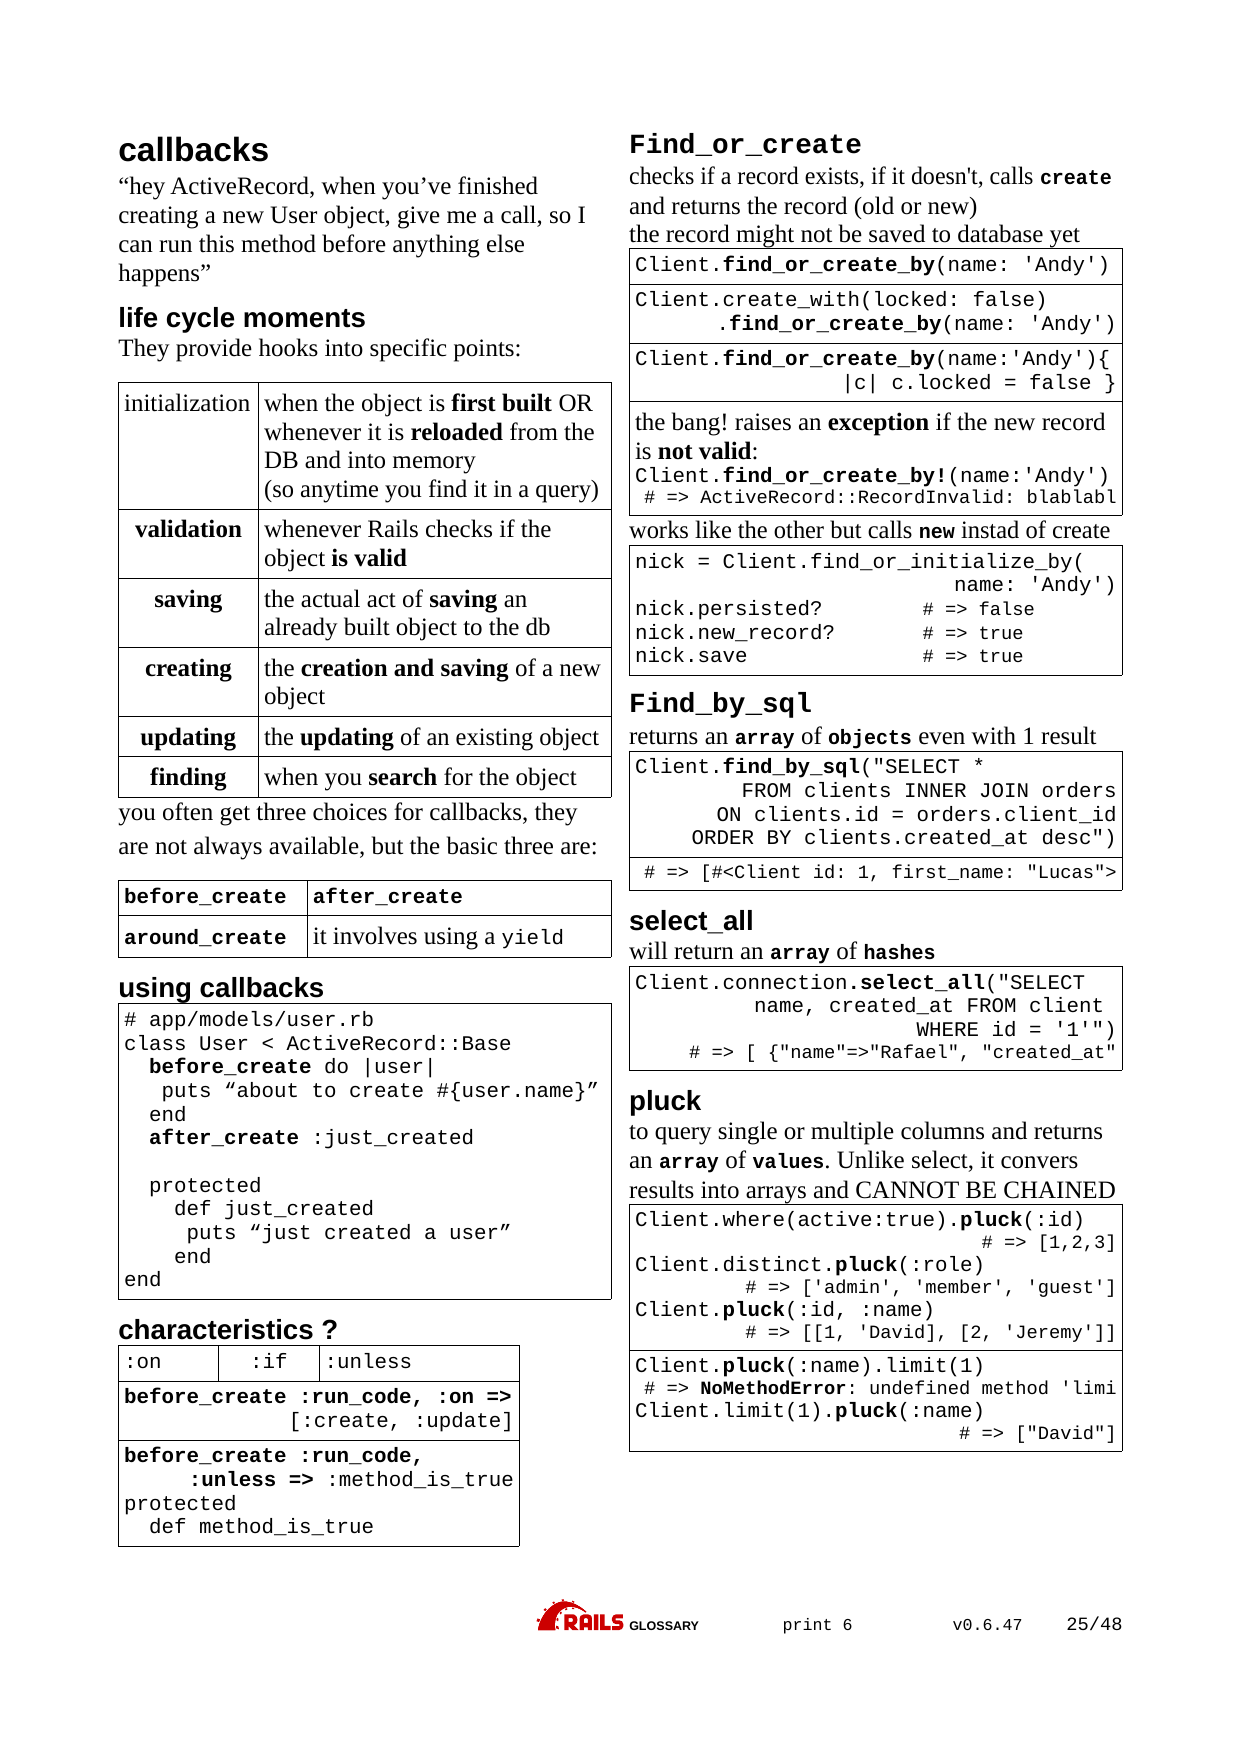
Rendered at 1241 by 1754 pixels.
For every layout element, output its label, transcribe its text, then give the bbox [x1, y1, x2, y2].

table_cell the updating of an existing object [259, 717, 611, 756]
table_header after_create [308, 881, 611, 915]
table_header # app/models/user.rb class User < ActiveRecord::Base before_create do |user| puts “about to create #{user.name}” end after_create :just_created protected def just_created puts “just created a user” end end [119, 1004, 611, 1299]
table_header Client.find_by_sql("SELECT * FROM clients INNER JOIN orders ON clients.id = orders.client_id ORDER BY clients.created_at desc") [630, 752, 1122, 857]
table_header Client.find_or_create_by(name: 'Andy') [630, 249, 1122, 283]
text works like the other but calls new instad of create [629, 516, 1122, 545]
table_cell the bang! raises an exception if the new record is not valid: Client.find_or_create_by!(name:'Andy') # => ActiveRecord::RecordInvalid: blablabl [630, 402, 1122, 515]
text will return an array of hashes [629, 936, 1122, 966]
table_cell validation [119, 510, 258, 578]
text “hey ActiveRecord, when you’ve finished creating a new User object, give me a call, so I can run this method before anything else happens” [118, 171, 611, 286]
subtitle life cycle moments [118, 301, 611, 333]
text and returns the record (old or new) [629, 191, 1122, 219]
table_header Client.where(active:true).pluck(:id) # => [1,2,3] Client.distinct.pluck(:role) # => ['admin', 'member', 'guest'] Client.pluck(:id, :name) # => [[1, 'David], [2, 'Jeremy']] [630, 1205, 1122, 1350]
text the record might not be saved to database yet [629, 219, 1122, 248]
table_cell updating [119, 717, 258, 756]
table_cell before_create :run_code, :on => [:create, :update] [119, 1382, 519, 1439]
table_header :on [119, 1346, 218, 1381]
text They provide hooks into specific points: [118, 333, 611, 362]
table_cell Client.create_with(locked: false) .find_or_create_by(name: 'Andy') [630, 285, 1122, 342]
text returns an array of objects even with 1 result [629, 721, 1122, 751]
table_cell # => [#<Client id: 1, first_name: "Lucas"> [630, 858, 1122, 889]
table_header Client.connection.select_all("SELECT name, created_at FROM client WHERE id = '1'") # => [ {"name"=>"Rafael", "created_at" [630, 967, 1122, 1069]
table_cell the creation and saving of a new object [259, 648, 611, 716]
table_cell creating [119, 648, 258, 716]
subtitle select_all [629, 904, 1122, 936]
table_cell when you search for the object [259, 757, 611, 797]
text to query single or multiple columns and returns an array of values. Unlike select, it convers results into arrays and CANNOT BE CHAINED [629, 1116, 1122, 1203]
table_header :unless [320, 1346, 519, 1381]
table_cell finding [119, 757, 258, 797]
table_cell saving [119, 579, 258, 647]
text you often get three choices for callbacks, they are not always available, but the basic three are: [118, 798, 611, 860]
table_header before_create [119, 881, 307, 915]
table_cell before_create :run_code, :unless => :method_is_true protected def method_is_true [119, 1441, 519, 1546]
subtitle Find_by_sql [629, 689, 1122, 721]
table_header initialization [119, 383, 258, 509]
subtitle pluck [629, 1084, 1122, 1116]
table_header :if [219, 1346, 319, 1381]
text checks if a record exists, if it doesn't, calls create [629, 161, 1122, 191]
subtitle characteristics ? [118, 1313, 611, 1345]
table_cell around_create [119, 916, 307, 957]
subtitle callbacks [118, 130, 611, 168]
table_cell the actual act of saving an already built object to the db [259, 579, 611, 647]
table_cell it involves using a yield [308, 916, 611, 957]
table_header when the object is first built OR whenever it is reloaded from the DB and into memory (so anytime you find it in a query) [259, 383, 611, 509]
subtitle Find_or_create [629, 130, 1122, 161]
table_cell whenever Rails checks if the object is valid [259, 510, 611, 578]
table_header nick = Client.find_or_initialize_by( name: 'Andy') nick.persisted? # => false nick.new_record? # => true nick.save # => true [630, 546, 1122, 675]
table_cell Client.find_or_create_by(name:'Andy'){ |c| c.locked = false } [630, 344, 1122, 401]
subtitle using callbacks [118, 971, 611, 1003]
table_cell Client.pluck(:name).limit(1) # => NoMethodError: undefined method 'limi Client.limit(1).pluck(:name) # => ["David"] [630, 1351, 1122, 1451]
